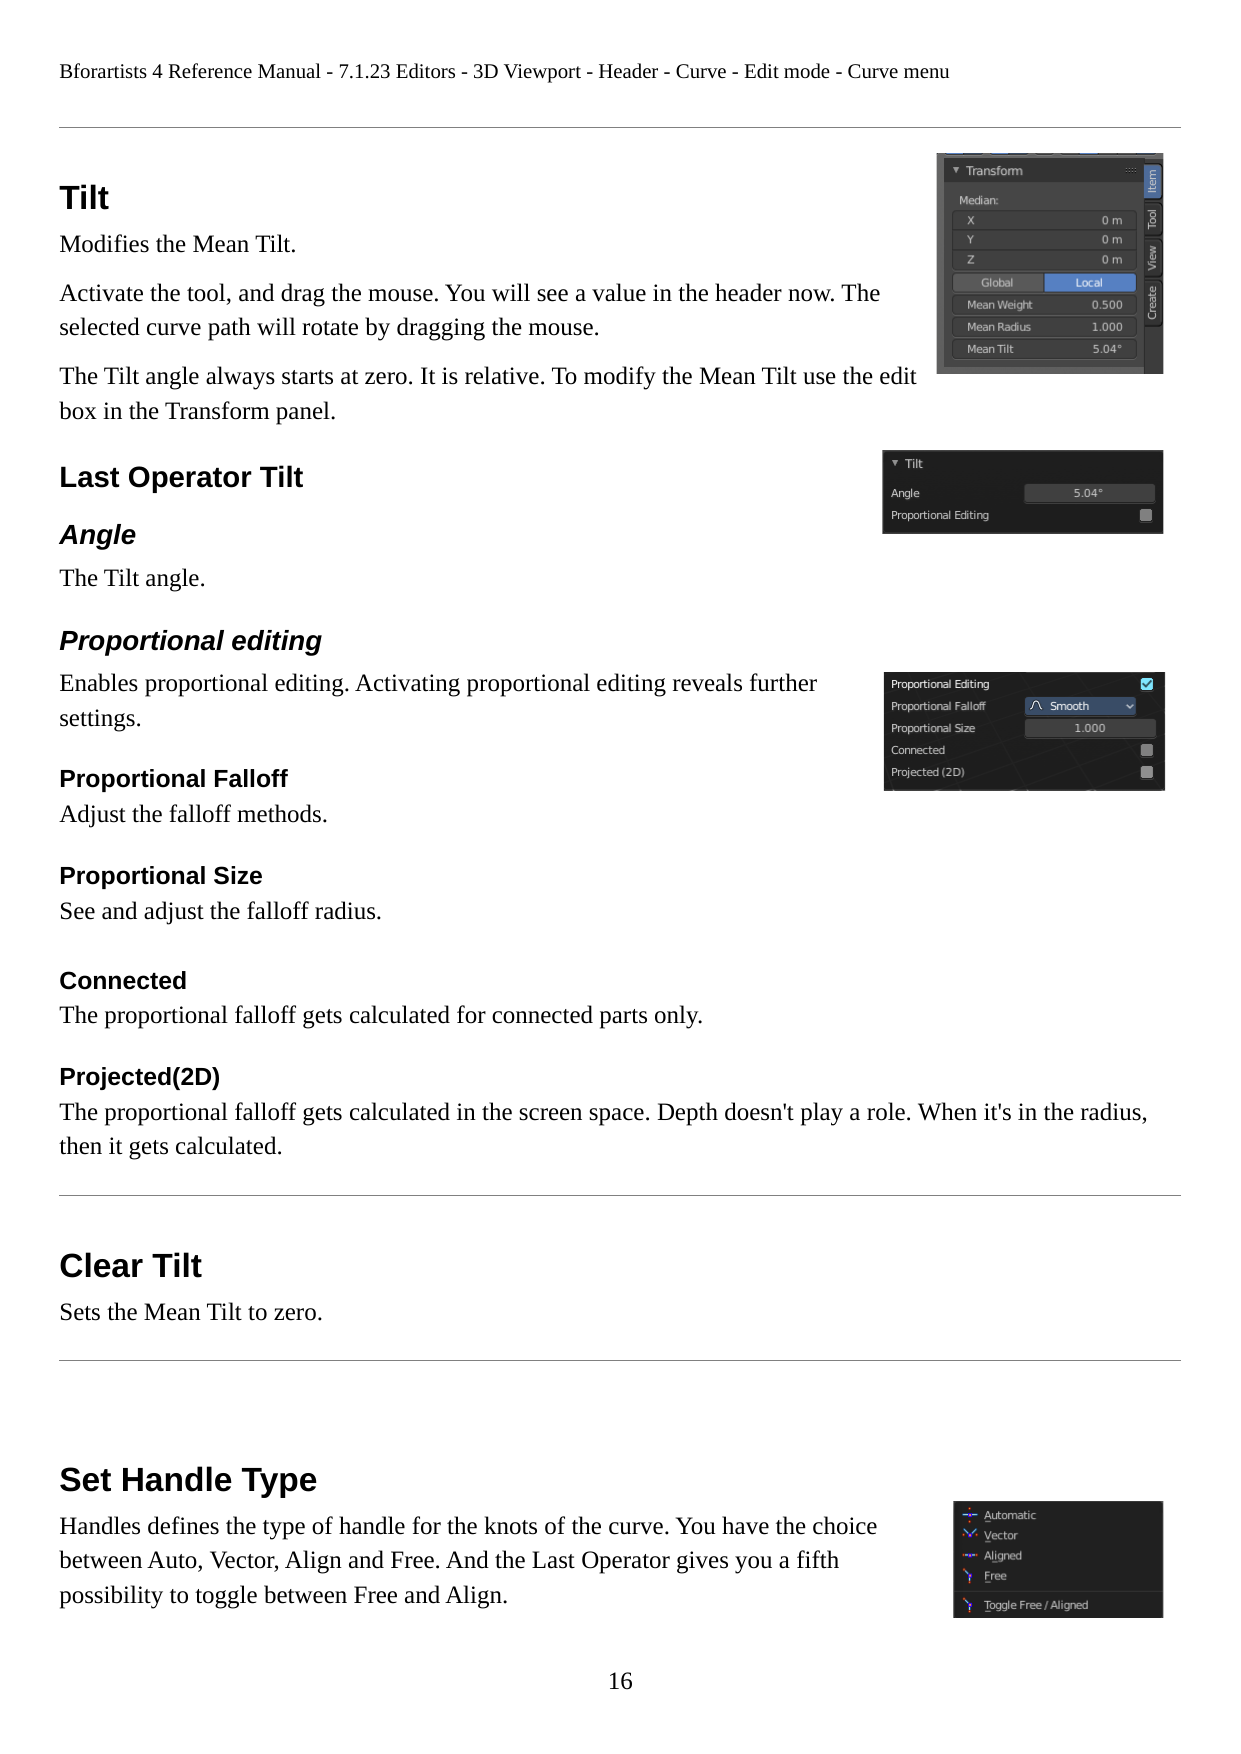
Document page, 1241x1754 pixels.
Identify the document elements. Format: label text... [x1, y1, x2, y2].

picture [883, 672, 1166, 791]
subtitle Proportional Size [59, 861, 1181, 889]
text The proportional falloff gets calculated in the screen space. Depth doesn't play a role. When it's in the radius, then it gets calculated. [59, 1097, 1181, 1160]
text The Tilt angle. [59, 563, 1181, 591]
text The Tilt angle always starts at zero. It is relative. To modify the Mean Tilt use the edit box in the Transform panel. [59, 361, 1181, 424]
subtitle Projected(2D) [59, 1062, 1181, 1091]
subtitle Set Handle Type [59, 1460, 1181, 1498]
text The proportional falloff gets calculated for connected parts only. [59, 1001, 1181, 1029]
text [1164, 229, 1181, 257]
subtitle Tilt [59, 178, 936, 216]
subtitle Proportional Falloff [59, 764, 1181, 793]
text See and adjust the falloff radius. [59, 896, 1181, 924]
text Handles defines the type of handle for the knots of the curve. You have the choice between Auto, Vector, Align and Free. And the Last Operator gives you a fifth possibility to toggle between Free and Align. [59, 1511, 953, 1608]
picture [953, 1501, 1164, 1618]
subtitle Clear Tilt [59, 1245, 1181, 1284]
text Activate the tool, and drag the mouse. You will see a value in the header now. The selected curve path will rotate by dragging the mouse. [59, 278, 936, 341]
picture [936, 153, 1164, 374]
picture [882, 450, 1164, 534]
subtitle Angle [59, 518, 1181, 550]
subtitle [1164, 178, 1181, 216]
text Modifies the Mean Tilt. [59, 229, 936, 257]
text Adjust the falloff methods. [59, 799, 1181, 828]
subtitle Proportional editing [59, 624, 1181, 656]
subtitle Last Operator Tilt [59, 459, 882, 493]
text Sets the Mean Tilt to zero. [59, 1297, 1181, 1325]
subtitle [1164, 459, 1181, 493]
text Enables proportional editing. Activating proportional editing reveals further settings. [59, 668, 1181, 732]
subtitle Connected [59, 966, 1181, 994]
